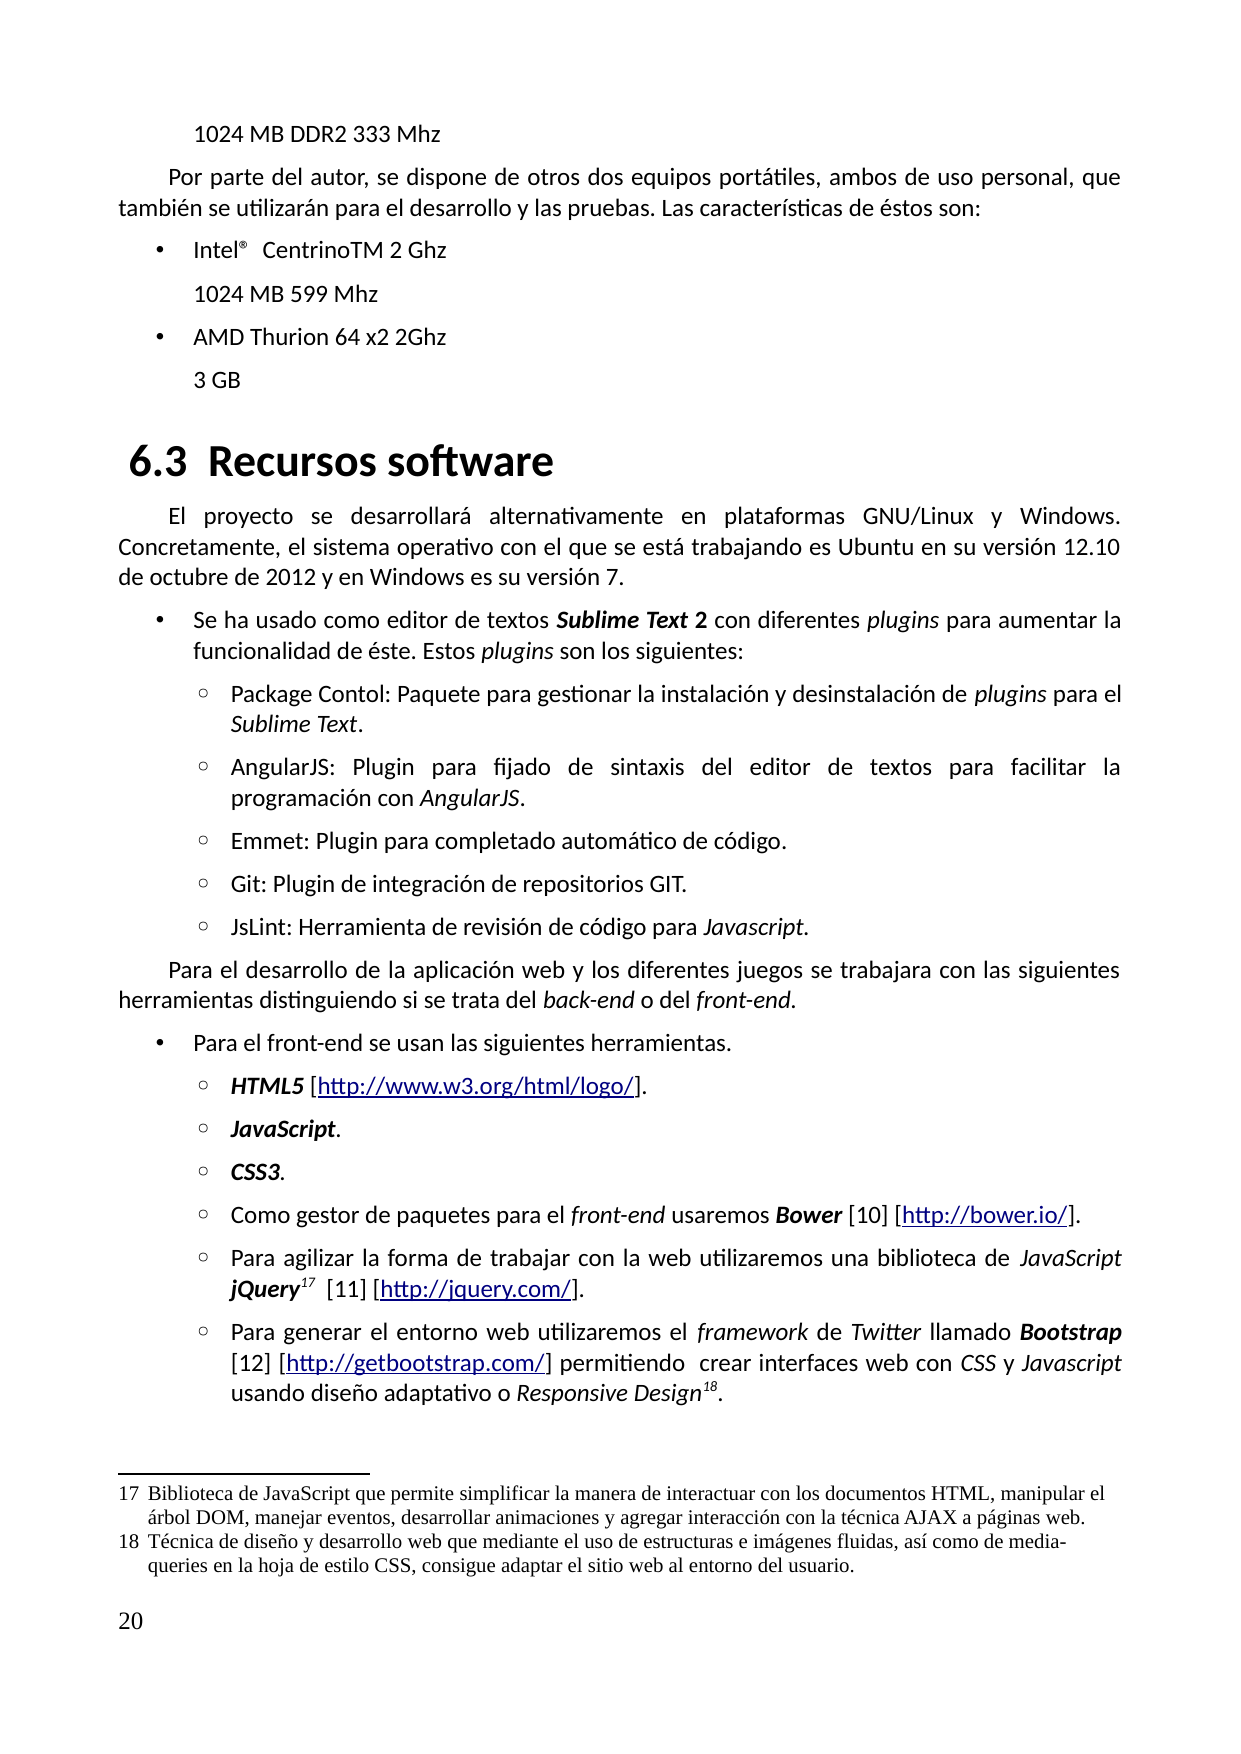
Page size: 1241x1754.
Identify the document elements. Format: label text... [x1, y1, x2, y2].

text El proyecto se desarrollará alternativamente en plataformas GNU/Linux y Windows. Concretamente, el sistema operativo con el que se está trabajando es Ubuntu en su versión 12.10 de octubre de 2012 y en Windows es su versión 7. [118, 500, 1122, 592]
list Git: Plugin de integración de repositorios GIT. [193, 868, 1122, 898]
list 1024 MB 599 Mhz [156, 278, 1122, 308]
list Para generar el entorno web utilizaremos el framework de Twitter llamado Bootstrap [12] [http://getbootstrap.com/] permitiendo crear interfaces web con CSS y Javascript usando diseño adaptativo o Responsive Design. [193, 1316, 1122, 1408]
list HTML5 [http://www.w3.org/html/logo/]. [193, 1071, 1122, 1101]
text Para el desarrollo de la aplicación web y los diferentes juegos se trabajara con las siguientes herramientas distinguiendo si se trata del back-end o del front-end. [118, 954, 1122, 1015]
list Package Contol: Paquete para gestionar la instalación y desinstalación de plugins para el Sublime Text. [193, 678, 1122, 739]
list Para el front-end se usan las siguientes herramientas. [156, 1027, 1122, 1058]
text Por parte del autor, se dispone de otros dos equipos portátiles, ambos de uso personal, que también se utilizarán para el desarrollo y las pruebas. Las características de éstos son: [118, 161, 1122, 222]
list 1024 MB DDR2 333 Mhz [156, 118, 1122, 149]
list 3 GB [156, 364, 1122, 394]
list AMD Thurion 64 x2 2Ghz [156, 321, 1122, 351]
list AngularJS: Plugin para fijado de sintaxis del editor de textos para facilitar la programación con AngularJS. [193, 751, 1122, 812]
list CSS3. [193, 1157, 1122, 1187]
list Como gestor de paquetes para el front-end usaremos Bower [10] [http://bower.io/]. [193, 1199, 1122, 1230]
list Para agilizar la forma de trabajar con la web utilizaremos una biblioteca de JavaScript jQuery [11] [http://jquery.com/]. [193, 1243, 1122, 1304]
list Emmet: Plugin para completado automático de código. [193, 825, 1122, 855]
subtitle Recursos software [118, 432, 1122, 488]
list JsLint: Herramienta de revisión de código para Javascript. [193, 911, 1122, 941]
list Técnica de diseño y desarrollo web que mediante el uso de estructuras e imágenes fluidas, así como de media-queries en la hoja de estilo CSS, consigue adaptar el sitio web al entorno del usuario. [118, 1529, 1122, 1577]
list JavaScript. [193, 1113, 1122, 1144]
list Intel® CentrinoTM 2 Ghz [156, 235, 1122, 265]
list Biblioteca de JavaScript que permite simplificar la manera de interactuar con los documentos HTML, manipular el árbol DOM, manejar eventos, desarrollar animaciones y agregar interacción con la técnica AJAX a páginas web. [118, 1481, 1122, 1529]
list Se ha usado como editor de textos Sublime Text 2 con diferentes plugins para aumentar la funcionalidad de éste. Estos plugins son los siguientes: [156, 604, 1122, 665]
